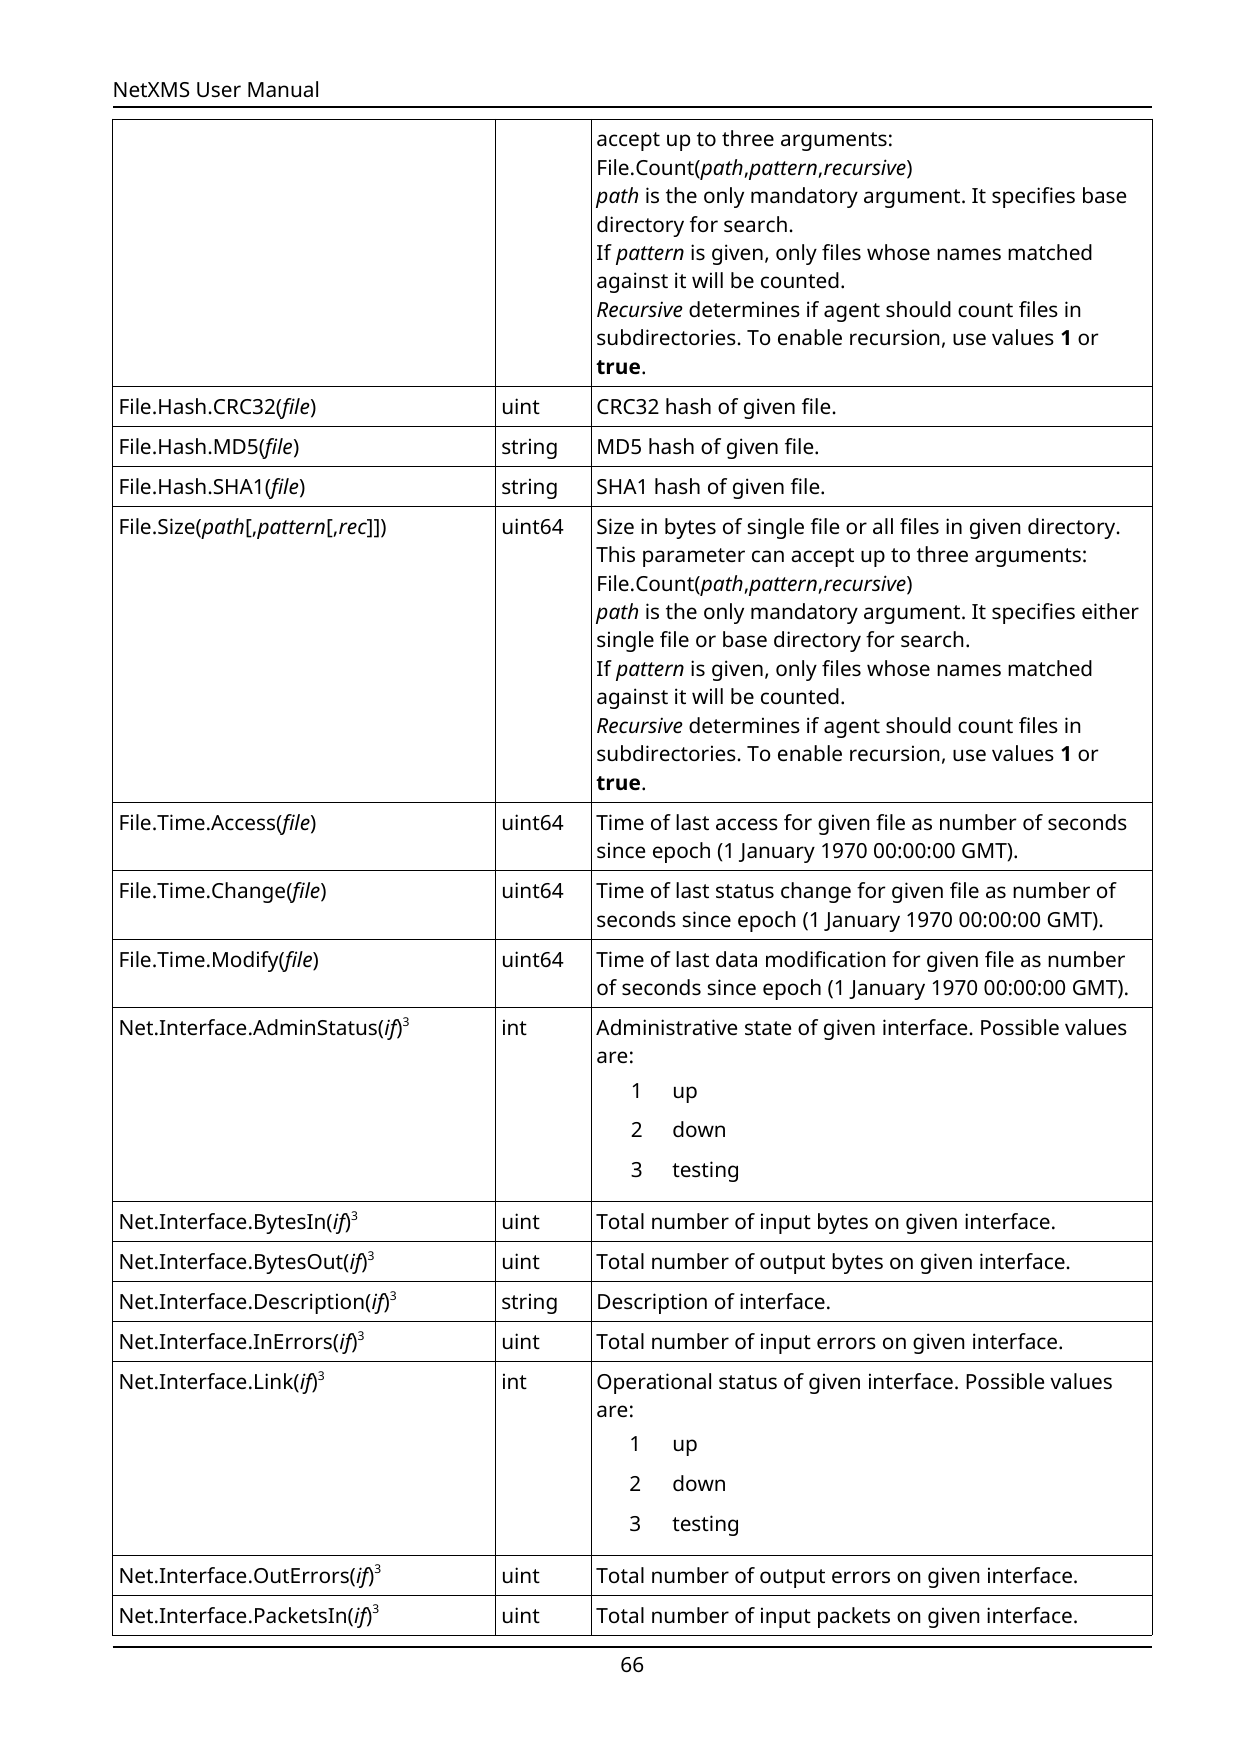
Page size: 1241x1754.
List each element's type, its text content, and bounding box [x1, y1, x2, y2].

table_cell Time of last access for given file as number of seconds since epoch (1 January 1970 00:00:00 GMT). [592, 803, 1152, 870]
table_cell uint [496, 1202, 591, 1241]
table_header 1 [625, 1070, 666, 1110]
table_cell Operational status of given interface. Possible values are: [592, 1362, 1152, 1555]
table_cell Total number of output errors on given interface. [592, 1556, 1152, 1595]
table_cell File.Hash.SHA1(file) [113, 467, 495, 506]
table_cell uint64 [496, 803, 591, 870]
table_cell string [496, 467, 591, 506]
table_cell uint [496, 387, 591, 426]
table_cell Administrative state of given interface. Possible values are: [592, 1008, 1152, 1201]
table_cell File.Hash.CRC32(file) [113, 387, 495, 426]
table_cell [113, 120, 495, 386]
table_cell Total number of input errors on given interface. [592, 1322, 1152, 1361]
table_cell SHA1 hash of given file. [592, 467, 1152, 506]
table_cell accept up to three arguments: File.Count(path,pattern,recursive) path is the only mandatory argument. It specifies base directory for search. If pattern is given, only files whose names matched against it will be counted. Recursive determines if agent should count files in subdirectories. To enable recursion, use values 1 or true. [592, 120, 1152, 386]
table_cell Size in bytes of single file or all files in given directory. This parameter can accept up to three arguments: File.Count(path,pattern,recursive) path is the only mandatory argument. It specifies either single file or base directory for search. If pattern is given, only files whose names matched against it will be counted. Recursive determines if agent should count files in subdirectories. To enable recursion, use values 1 or true. [592, 507, 1152, 802]
table_cell 2 [623, 1464, 666, 1504]
table_cell File.Size(path[,pattern[,rec]]) [113, 507, 495, 802]
table_cell string [496, 1282, 591, 1321]
table_cell uint64 [496, 507, 591, 802]
table_cell down [666, 1110, 1145, 1150]
table_cell Total number of output bytes on given interface. [592, 1242, 1152, 1281]
table_cell Description of interface. [592, 1282, 1152, 1321]
table_cell File.Hash.MD5(file) [113, 427, 495, 466]
table_cell File.Time.Change(file) [113, 871, 495, 939]
table_header 1 [623, 1424, 666, 1464]
table_cell Net.Interface.AdminStatus(if)3 [113, 1008, 495, 1201]
table_cell Net.Interface.BytesIn(if)3 [113, 1202, 495, 1241]
table_cell [496, 120, 591, 386]
table_cell Total number of input packets on given interface. [592, 1596, 1152, 1635]
table_cell Time of last status change for given file as number of seconds since epoch (1 January 1970 00:00:00 GMT). [592, 871, 1152, 939]
table_cell CRC32 hash of given file. [592, 387, 1152, 426]
table_cell Total number of input bytes on given interface. [592, 1202, 1152, 1241]
table_cell Net.Interface.PacketsIn(if)3 [113, 1596, 495, 1635]
table_cell down [666, 1464, 1145, 1504]
table_cell Time of last data modification for given file as number of seconds since epoch (1 January 1970 00:00:00 GMT). [592, 940, 1152, 1007]
table_cell 3 [625, 1150, 666, 1190]
table_cell Net.Interface.BytesOut(if)3 [113, 1242, 495, 1281]
table_header up [666, 1424, 1145, 1464]
table_cell string [496, 427, 591, 466]
table_cell uint [496, 1242, 591, 1281]
table_cell Net.Interface.InErrors(if)3 [113, 1322, 495, 1361]
table_cell File.Time.Access(file) [113, 803, 495, 870]
table_cell uint [496, 1596, 591, 1635]
table_cell testing [666, 1504, 1145, 1543]
table_cell uint [496, 1322, 591, 1361]
table_cell uint64 [496, 940, 591, 1007]
table_cell MD5 hash of given file. [592, 427, 1152, 466]
table_cell Net.Interface.OutErrors(if)3 [113, 1556, 495, 1595]
table_cell 3 [623, 1504, 666, 1543]
table_cell testing [666, 1150, 1145, 1190]
table_header up [666, 1070, 1145, 1110]
table_cell uint [496, 1556, 591, 1595]
table_cell File.Time.Modify(file) [113, 940, 495, 1007]
table_cell uint64 [496, 871, 591, 939]
table_cell int [496, 1362, 591, 1555]
table_cell Net.Interface.Description(if)3 [113, 1282, 495, 1321]
table_cell int [496, 1008, 591, 1201]
table_cell Net.Interface.Link(if)3 [113, 1362, 495, 1555]
table_cell 2 [625, 1110, 666, 1150]
